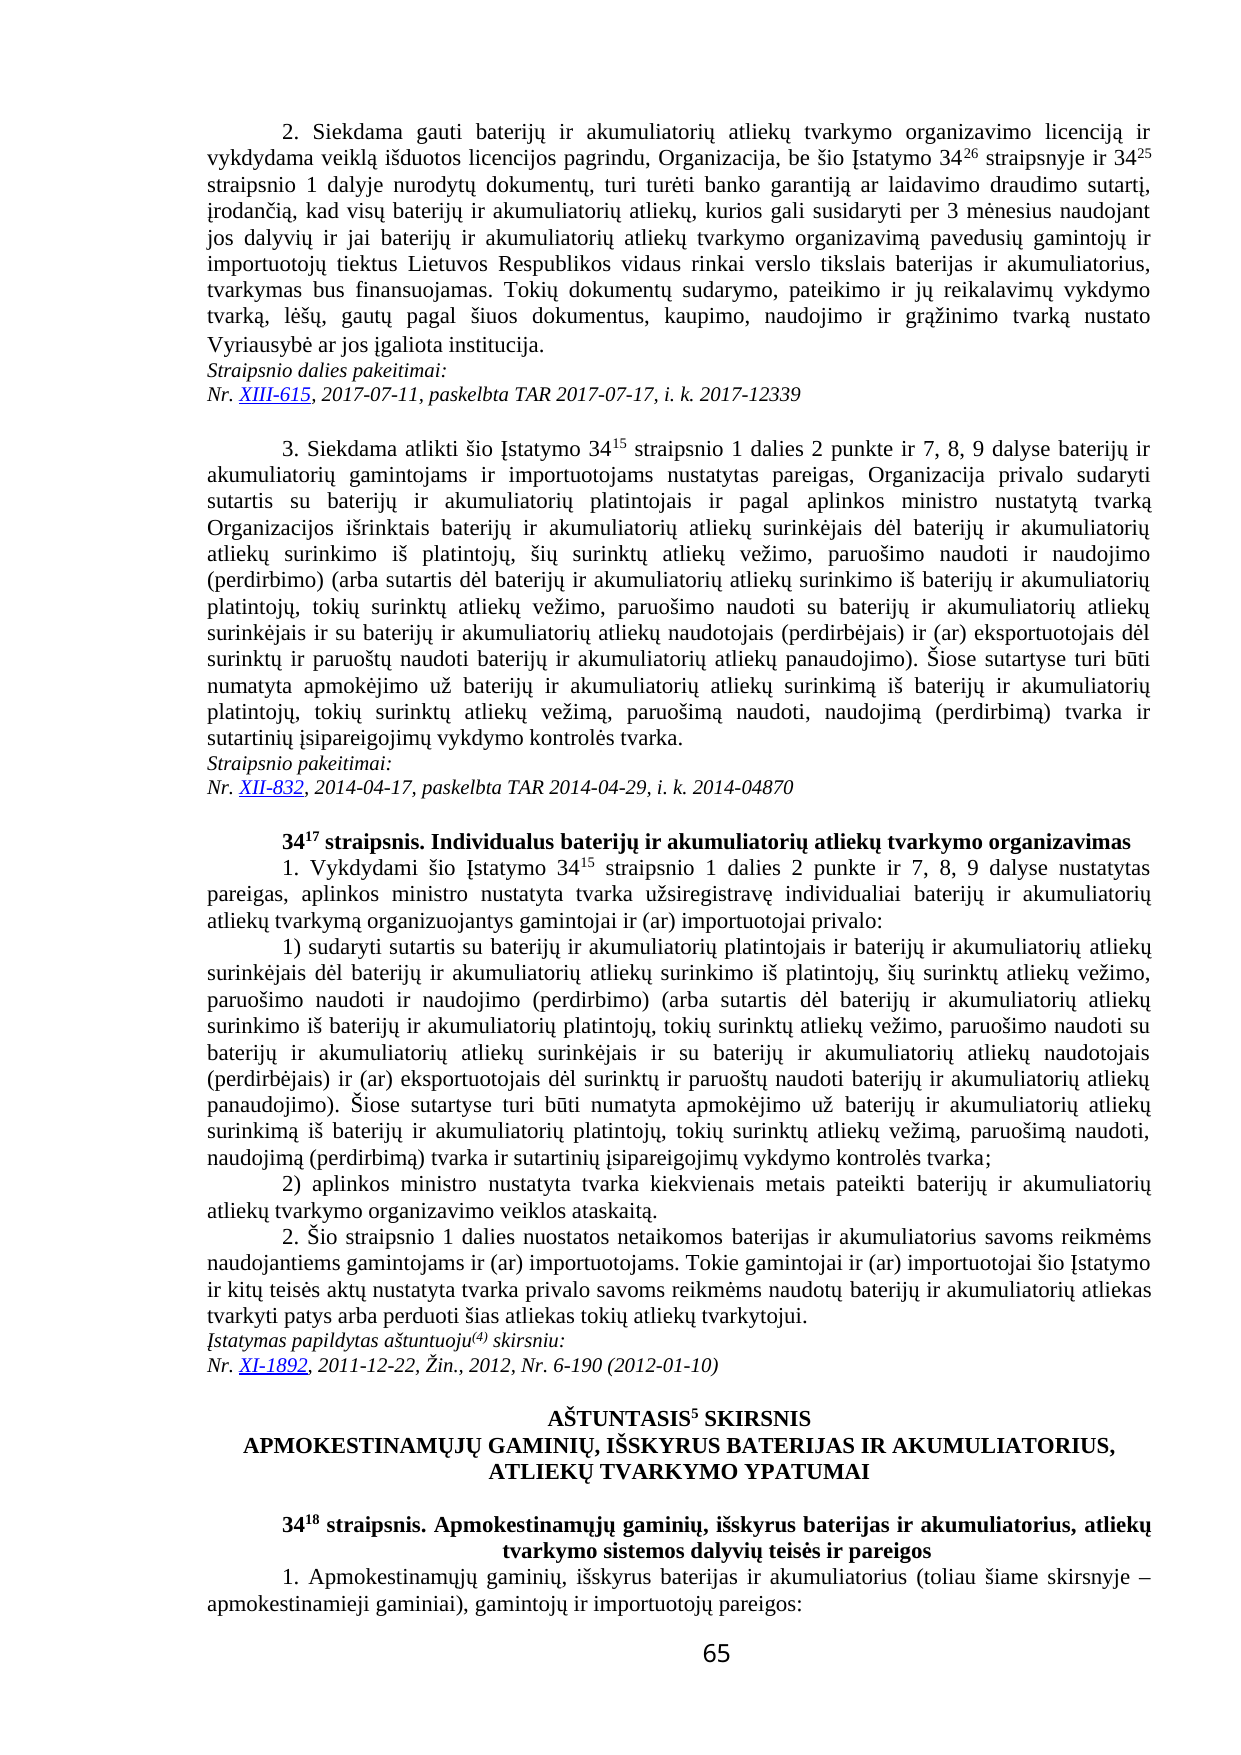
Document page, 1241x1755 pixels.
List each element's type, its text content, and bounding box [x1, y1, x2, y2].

text Nr. XI-1892, 2011-12-22, Žin., 2012, Nr. 6-190 (2012-01-10) [207, 1352, 1152, 1377]
text 3. Siekdama atlikti šio Įstatymo 3415 straipsnio 1 dalies 2 punkte ir 7, 8, 9 dalyse baterijų ir akumuliatorių gamintojams ir importuotojams nustatytas pareigas, Organizacija privalo sudaryti sutartis su baterijų ir akumuliatorių platintojais ir pagal aplinkos ministro nustatytą tvarką Organizacijos išrinktais baterijų ir akumuliatorių atliekų surinkėjais dėl baterijų ir akumuliatorių atliekų surinkimo iš platintojų, šių surinktų atliekų vežimo, paruošimo naudoti ir naudojimo (perdirbimo) (arba sutartis dėl baterijų ir akumuliatorių atliekų surinkimo iš baterijų ir akumuliatorių platintojų, tokių surinktų atliekų vežimo, paruošimo naudoti su baterijų ir akumuliatorių atliekų surinkėjais ir su baterijų ir akumuliatorių atliekų naudotojais (perdirbėjais) ir (ar) eksportuotojais dėl surinktų ir paruoštų naudoti baterijų ir akumuliatorių atliekų panaudojimo). Šiose sutartyse turi būti numatyta apmokėjimo už baterijų ir akumuliatorių atliekų surinkimą iš baterijų ir akumuliatorių platintojų, tokių surinktų atliekų vežimą, paruošimą naudoti, naudojimą (perdirbimą) tvarka ir sutartinių įsipareigojimų vykdymo kontrolės tvarka. [207, 434, 1152, 751]
text 3418 straipsnis. Apmokestinamųjų gaminių, išskyrus baterijas ir akumuliatorius, atliekų tvarkymo sistemos dalyvių teisės ir pareigos [282, 1511, 1152, 1563]
text APMOKESTINAMŲJŲ GAMINIŲ, IŠSKYRUS BATERIJAS IR AKUMULIATORIUS, ATLIEKŲ TVARKYMO YPATUMAI [207, 1432, 1152, 1484]
text Nr. XIII-615, 2017-07-11, paskelbta TAR 2017-07-17, i. k. 2017-12339 [207, 382, 1152, 406]
text Straipsnio dalies pakeitimai: [207, 358, 1152, 382]
text 1) sudaryti sutartis su baterijų ir akumuliatorių platintojais ir baterijų ir akumuliatorių atliekų surinkėjais dėl baterijų ir akumuliatorių atliekų surinkimo iš platintojų, šių surinktų atliekų vežimo, paruošimo naudoti ir naudojimo (perdirbimo) (arba sutartis dėl baterijų ir akumuliatorių atliekų surinkimo iš baterijų ir akumuliatorių platintojų, tokių surinktų atliekų vežimo, paruošimo naudoti su baterijų ir akumuliatorių atliekų surinkėjais ir su baterijų ir akumuliatorių atliekų naudotojais (perdirbėjais) ir (ar) eksportuotojais dėl surinktų ir paruoštų naudoti baterijų ir akumuliatorių atliekų panaudojimo). Šiose sutartyse turi būti numatyta apmokėjimo už baterijų ir akumuliatorių atliekų surinkimą iš baterijų ir akumuliatorių platintojų, tokių surinktų atliekų vežimą, paruošimą naudoti, naudojimą (perdirbimą) tvarka ir sutartinių įsipareigojimų vykdymo kontrolės tvarka; [207, 933, 1152, 1170]
text Įstatymas papildytas aštuntuoju(4) skirsniu: [207, 1328, 1152, 1352]
text 1. Apmokestinamųjų gaminių, išskyrus baterijas ir akumuliatorius (toliau šiame skirsnyje – apmokestinamieji gaminiai), gamintojų ir importuotojų pareigos: [207, 1563, 1152, 1616]
text Straipsnio pakeitimai: [207, 751, 1152, 775]
text AŠTUNTASIS5 SKIRSNIS [207, 1405, 1152, 1432]
text Nr. XII-832, 2014-04-17, paskelbta TAR 2014-04-29, i. k. 2014-04870 [207, 775, 1152, 799]
text 2. Siekdama gauti baterijų ir akumuliatorių atliekų tvarkymo organizavimo licenciją ir vykdydama veiklą išduotos licencijos pagrindu, Organizacija, be šio Įstatymo 3426 straipsnyje ir 3425 straipsnio 1 dalyje nurodytų dokumentų, turi turėti banko garantiją ar laidavimo draudimo sutartį, įrodančią, kad visų baterijų ir akumuliatorių atliekų, kurios gali susidaryti per 3 mėnesius naudojant jos dalyvių ir jai baterijų ir akumuliatorių atliekų tvarkymo organizavimą pavedusių gamintojų ir importuotojų tiektus Lietuvos Respublikos vidaus rinkai verslo tikslais baterijas ir akumuliatorius, tvarkymas bus finansuojamas. Tokių dokumentų sudarymo, pateikimo ir jų reikalavimų vykdymo tvarką, lėšų, gautų pagal šiuos dokumentus, kaupimo, naudojimo ir grąžinimo tvarką nustato Vyriausybė ar jos įgaliota institucija. [207, 118, 1152, 358]
text 2. Šio straipsnio 1 dalies nuostatos netaikomos baterijas ir akumuliatorius savoms reikmėms naudojantiems gamintojams ir (ar) importuotojams. Tokie gamintojai ir (ar) importuotojai šio Įstatymo ir kitų teisės aktų nustatyta tvarka privalo savoms reikmėms naudotų baterijų ir akumuliatorių atliekas tvarkyti patys arba perduoti šias atliekas tokių atliekų tvarkytojui. [207, 1223, 1152, 1328]
text 3417 straipsnis. Individualus baterijų ir akumuliatorių atliekų tvarkymo organizavimas [282, 828, 1152, 854]
text 1. Vykdydami šio Įstatymo 3415 straipsnio 1 dalies 2 punkte ir 7, 8, 9 dalyse nustatytas pareigas, aplinkos ministro nustatyta tvarka užsiregistravę individualiai baterijų ir akumuliatorių atliekų tvarkymą organizuojantys gamintojai ir (ar) importuotojai privalo: [207, 854, 1152, 933]
text 2) aplinkos ministro nustatyta tvarka kiekvienais metais pateikti baterijų ir akumuliatorių atliekų tvarkymo organizavimo veiklos ataskaitą. [207, 1170, 1152, 1223]
